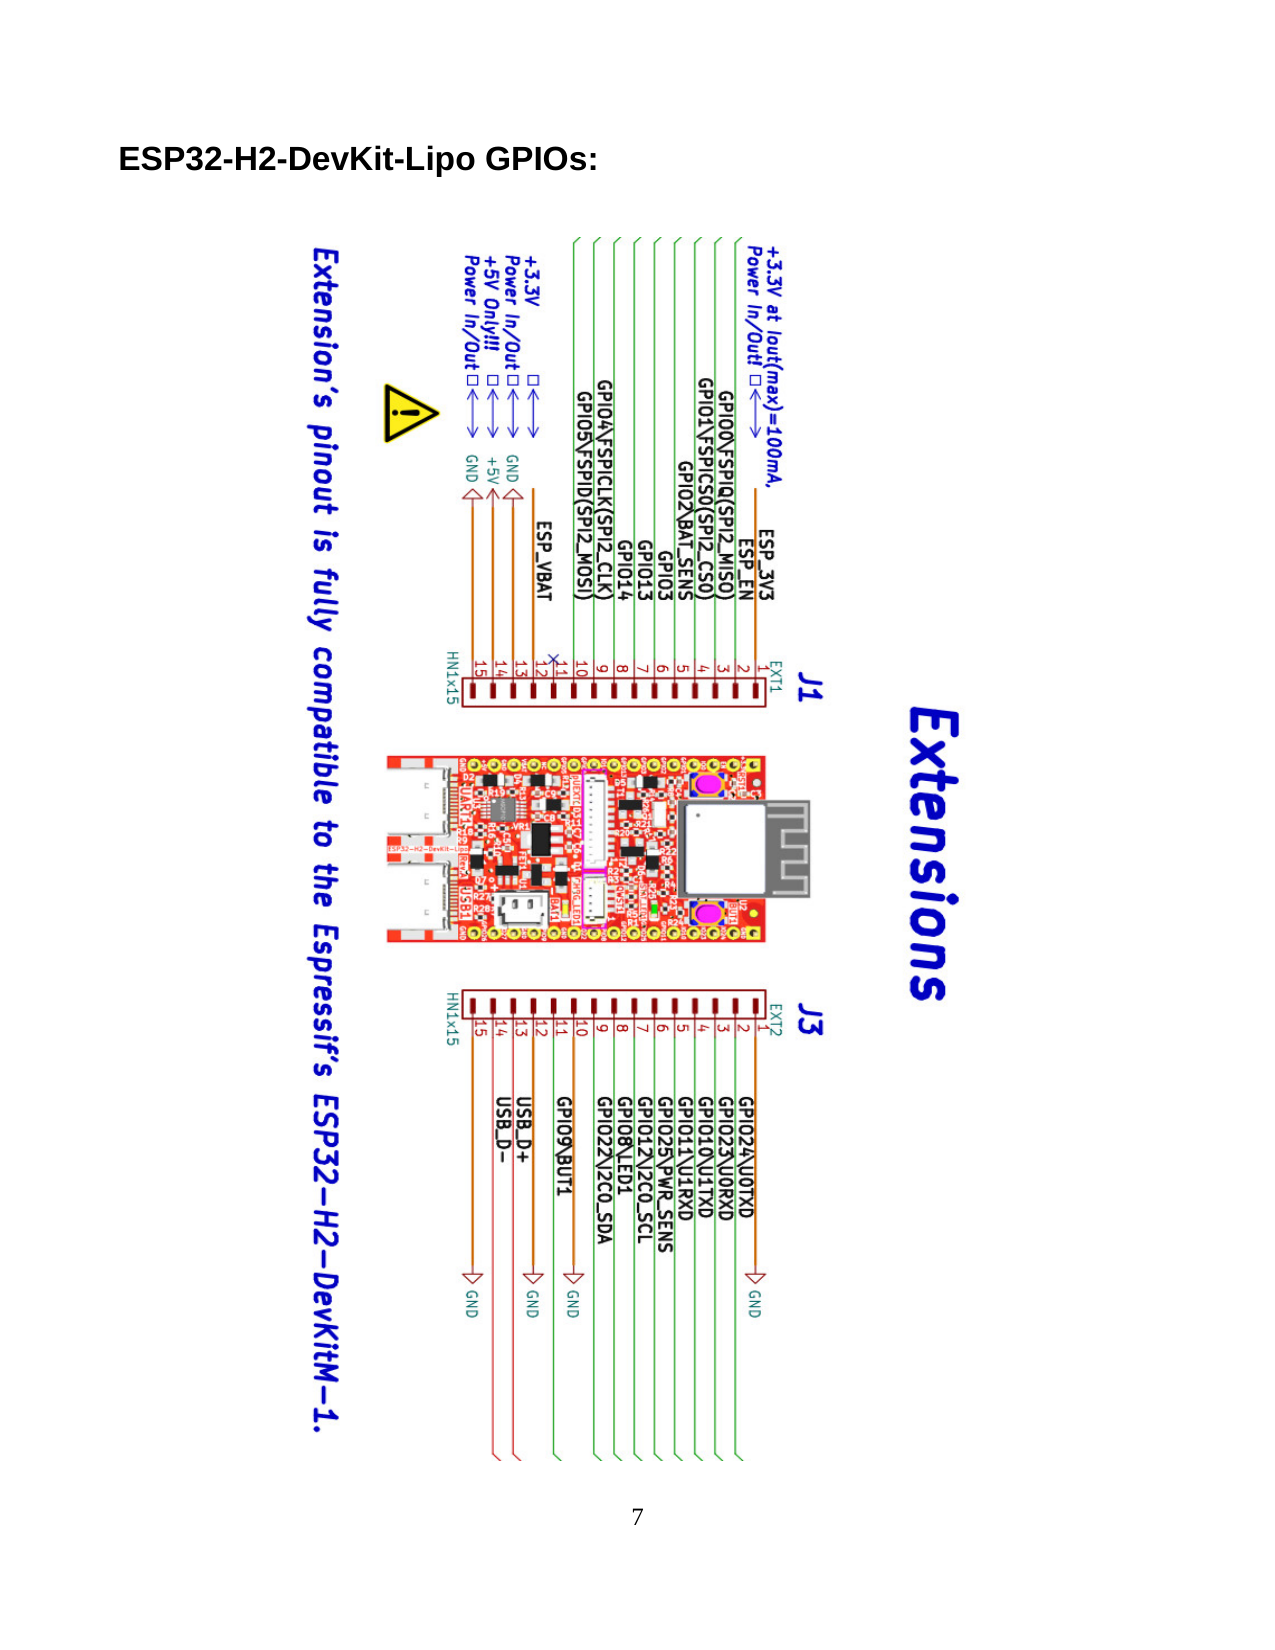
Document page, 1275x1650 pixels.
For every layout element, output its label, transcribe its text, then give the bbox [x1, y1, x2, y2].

picture [304, 237, 971, 1461]
subtitle ESP32-H2-DevKit-Lipo GPIOs: [118, 139, 1157, 178]
